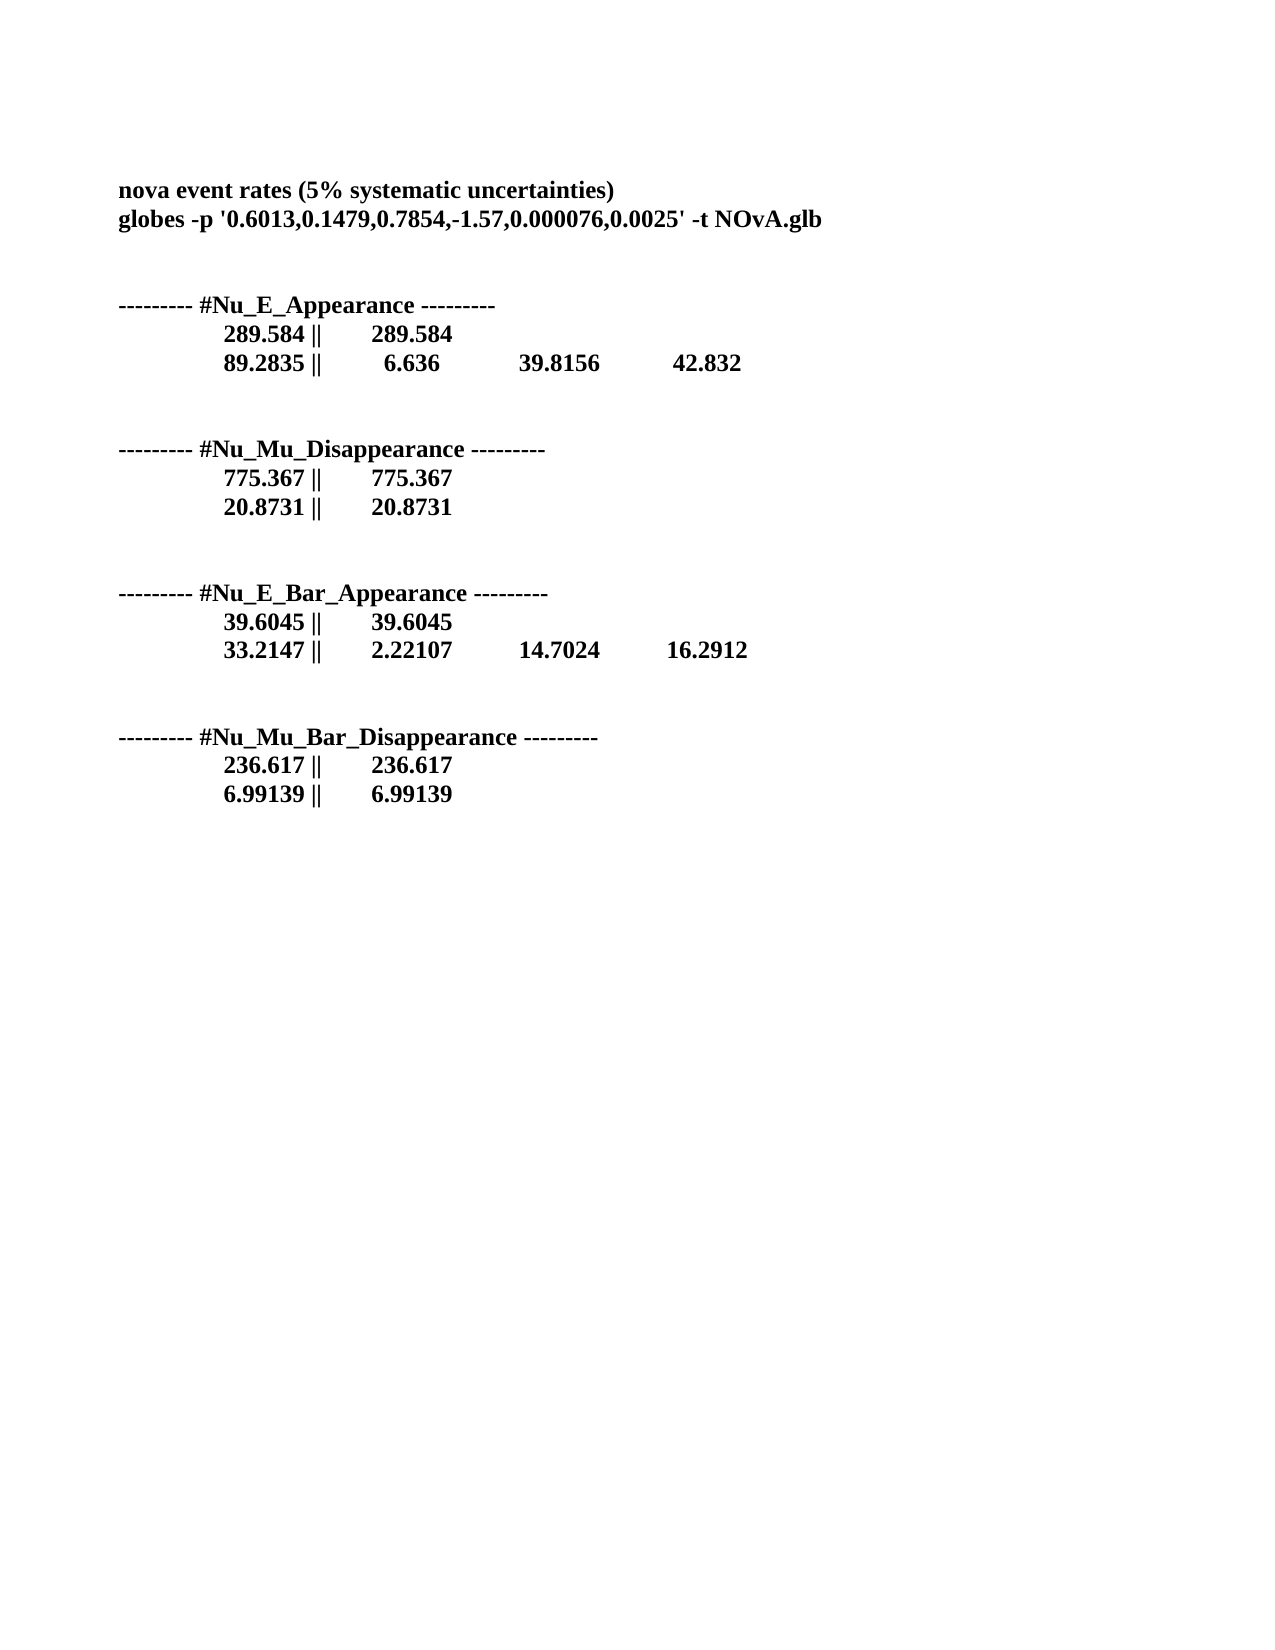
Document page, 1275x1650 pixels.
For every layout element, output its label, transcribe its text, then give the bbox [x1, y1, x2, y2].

text 775.367 || 775.367 [118, 463, 1157, 492]
text --------- #Nu_E_Appearance --------- [118, 291, 1157, 319]
text 236.617 || 236.617 [118, 751, 1157, 779]
text 33.2147 || 2.22107 14.7024 16.2912 [118, 636, 1157, 664]
text nova event rates (5% systematic uncertainties) [118, 176, 1157, 204]
text 289.584 || 289.584 [118, 319, 1157, 348]
text 6.99139 || 6.99139 [118, 779, 1157, 808]
text --------- #Nu_Mu_Disappearance --------- [118, 434, 1157, 463]
text --------- #Nu_E_Bar_Appearance --------- [118, 578, 1157, 607]
text 39.6045 || 39.6045 [118, 607, 1157, 636]
text 89.2835 || 6.636 39.8156 42.832 [118, 348, 1157, 377]
text globes -p '0.6013,0.1479,0.7854,-1.57,0.000076,0.0025' -t NOvA.glb [118, 204, 1157, 233]
text 20.8731 || 20.8731 [118, 492, 1157, 521]
text --------- #Nu_Mu_Bar_Disappearance --------- [118, 722, 1157, 751]
